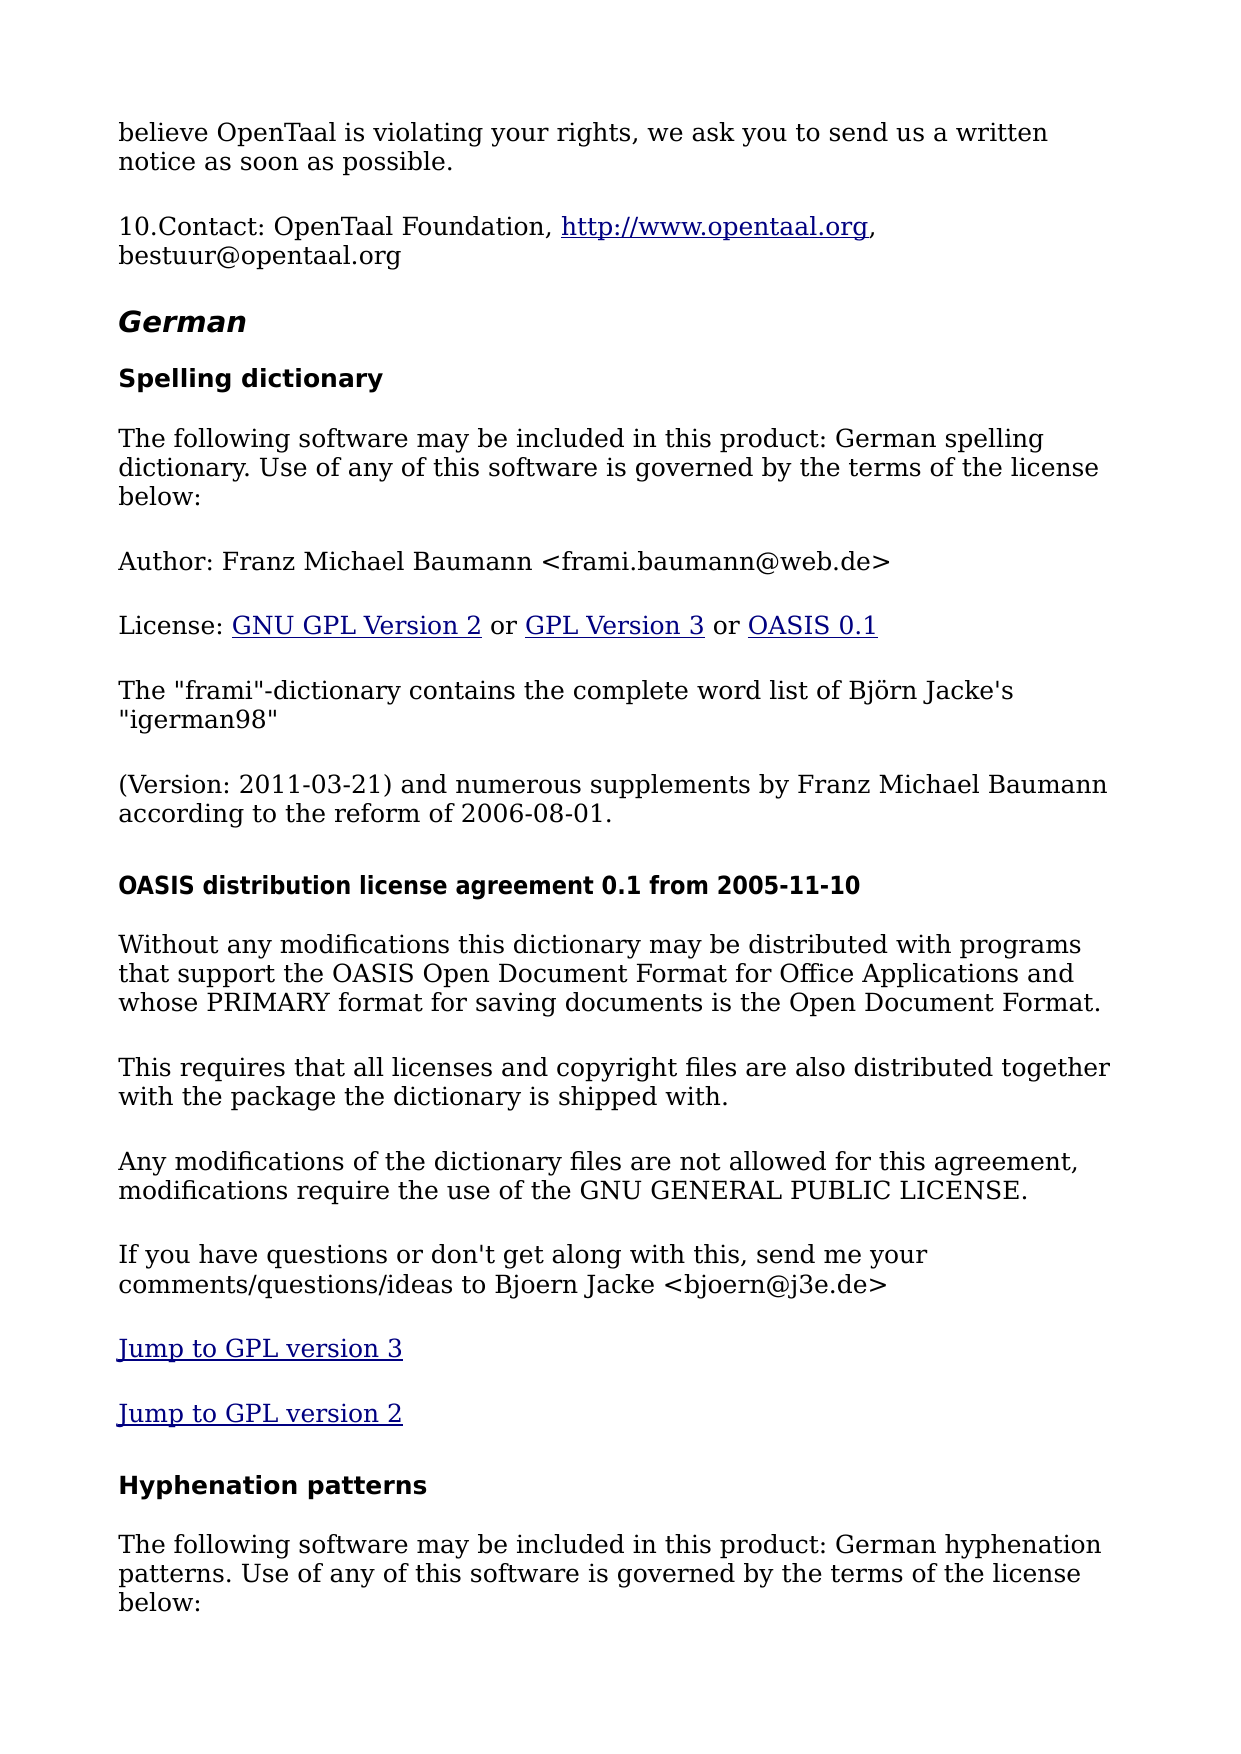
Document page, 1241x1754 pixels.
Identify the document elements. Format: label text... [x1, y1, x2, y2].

subtitle OASIS distribution license agreement 0.1 from 2005-11-10 [118, 871, 1122, 900]
text The "frami"-dictionary contains the complete word list of Björn Jacke's "igerman98" [118, 676, 1122, 734]
text Jump to GPL version 3 [118, 1334, 1122, 1363]
text This requires that all licenses and copyright files are also distributed together with the package the dictionary is shipped with. [118, 1053, 1122, 1111]
text The following software may be included in this product: German hyphenation patterns. Use of any of this software is governed by the terms of the license below: [118, 1530, 1122, 1618]
subtitle Hyphenation patterns [118, 1471, 1122, 1500]
text The following software may be included in this product: German spelling dictionary. Use of any of this software is governed by the terms of the license below: [118, 424, 1122, 511]
subtitle German [118, 306, 1122, 339]
text License: GNU GPL Version 2 or GPL Version 3 or OASIS 0.1 [118, 611, 1122, 641]
subtitle Spelling dictionary [118, 364, 1122, 394]
text If you have questions or don't get along with this, send me your comments/questions/ideas to Bjoern Jacke <bjoern@j3e.de> [118, 1241, 1122, 1299]
text (Version: 2011-03-21) and numerous supplements by Franz Michael Baumann according to the reform of 2006-08-01. [118, 770, 1122, 828]
text Any modifications of the dictionary files are not allowed for this agreement, modifications require the use of the GNU GENERAL PUBLIC LICENSE. [118, 1147, 1122, 1205]
text Without any modifications this dictionary may be distributed with programs that support the OASIS Open Document Format for Office Applications and whose PRIMARY format for saving documents is the Open Document Format. [118, 930, 1122, 1018]
text Author: Franz Michael Baumann <frami.baumann@web.de> [118, 547, 1122, 576]
text Jump to GPL version 2 [118, 1399, 1122, 1428]
text 10.Contact: OpenTaal Foundation, http://www.opentaal.org, bestuur@opentaal.org [118, 212, 1122, 270]
text believe OpenTaal is violating your rights, we ask you to send us a written notice as soon as possible. [118, 118, 1122, 176]
